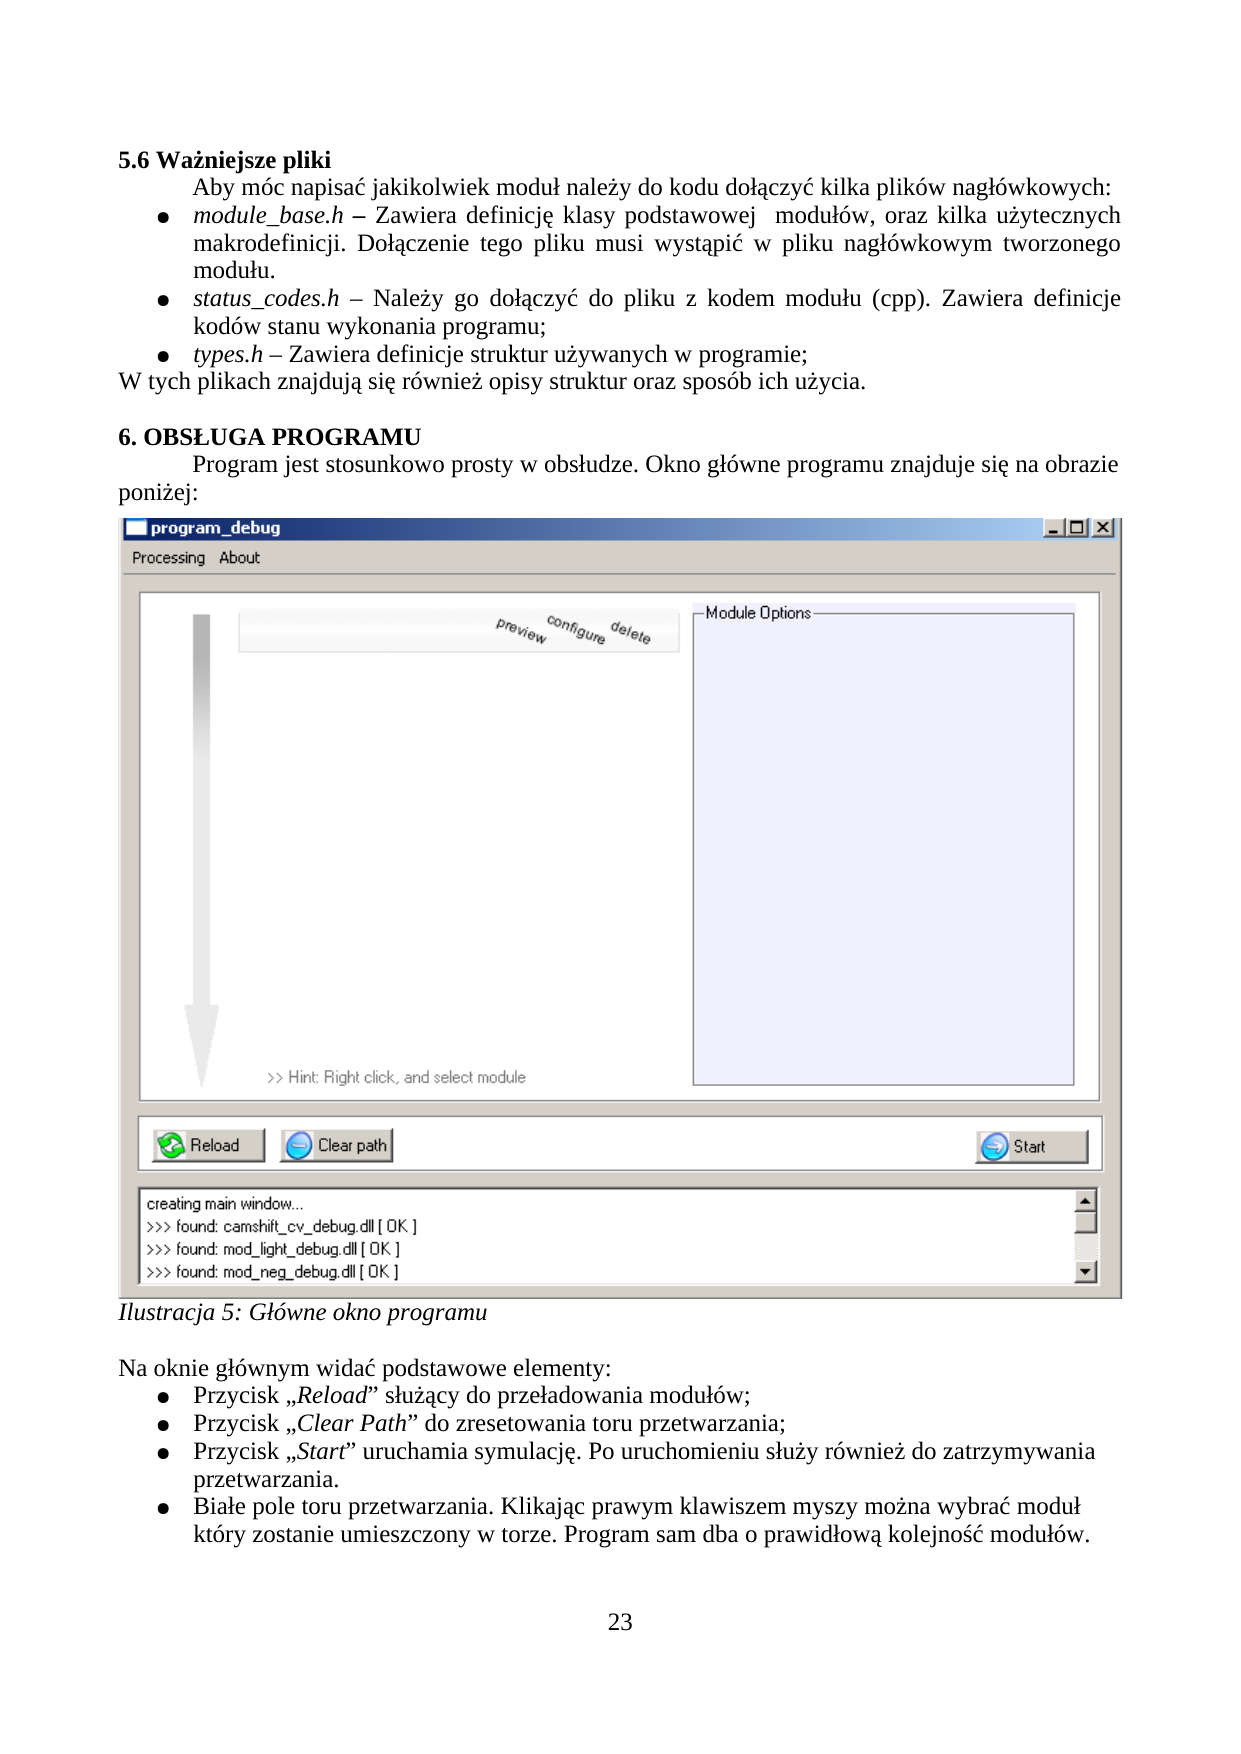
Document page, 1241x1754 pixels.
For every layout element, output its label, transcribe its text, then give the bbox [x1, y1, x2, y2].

list Białe pole toru przetwarzania. Klikając prawym klawiszem myszy można wybrać moduł który zostanie umieszczony w torze. Program sam dba o prawidłową kolejność modułów. [156, 1492, 1122, 1548]
list Przycisk „Start” uruchamia symulację. Po uruchomieniu służy również do zatrzymywania przetwarzania. [156, 1437, 1122, 1492]
text 5.6 Ważniejsze pliki [118, 146, 1122, 173]
list status_codes.h – Należy go dołączyć do pliku z kodem modułu (cpp). Zawiera definicje kodów stanu wykonania programu; [156, 284, 1122, 340]
text 6. OBSŁUGA PROGRAMU [118, 423, 1122, 451]
text Program jest stosunkowo prosty w obsłudze. Okno główne programu znajduje się na obrazie poniżej: [118, 451, 1122, 506]
list Przycisk „Clear Path” do zresetowania toru przetwarzania; [156, 1409, 1122, 1437]
text W tych plikach znajdują się również opisy struktur oraz sposób ich użycia. [118, 367, 1122, 395]
text Na oknie głównym widać podstawowe elementy: [118, 1354, 1122, 1382]
list module_base.h – Zawiera definicję klasy podstawowej modułów, oraz kilka użytecznych makrodefinicji. Dołączenie tego pliku musi wystąpić w pliku nagłówkowym tworzonego modułu. [156, 201, 1122, 284]
text Ilustracja 5: Główne okno programu [118, 1299, 1122, 1326]
text Aby móc napisać jakikolwiek moduł należy do kodu dołączyć kilka plików nagłówkowych: [118, 173, 1122, 201]
picture [118, 518, 1123, 1299]
list Przycisk „Reload” służący do przeładowania modułów; [156, 1382, 1122, 1409]
list types.h – Zawiera definicje struktur używanych w programie; [156, 340, 1122, 367]
